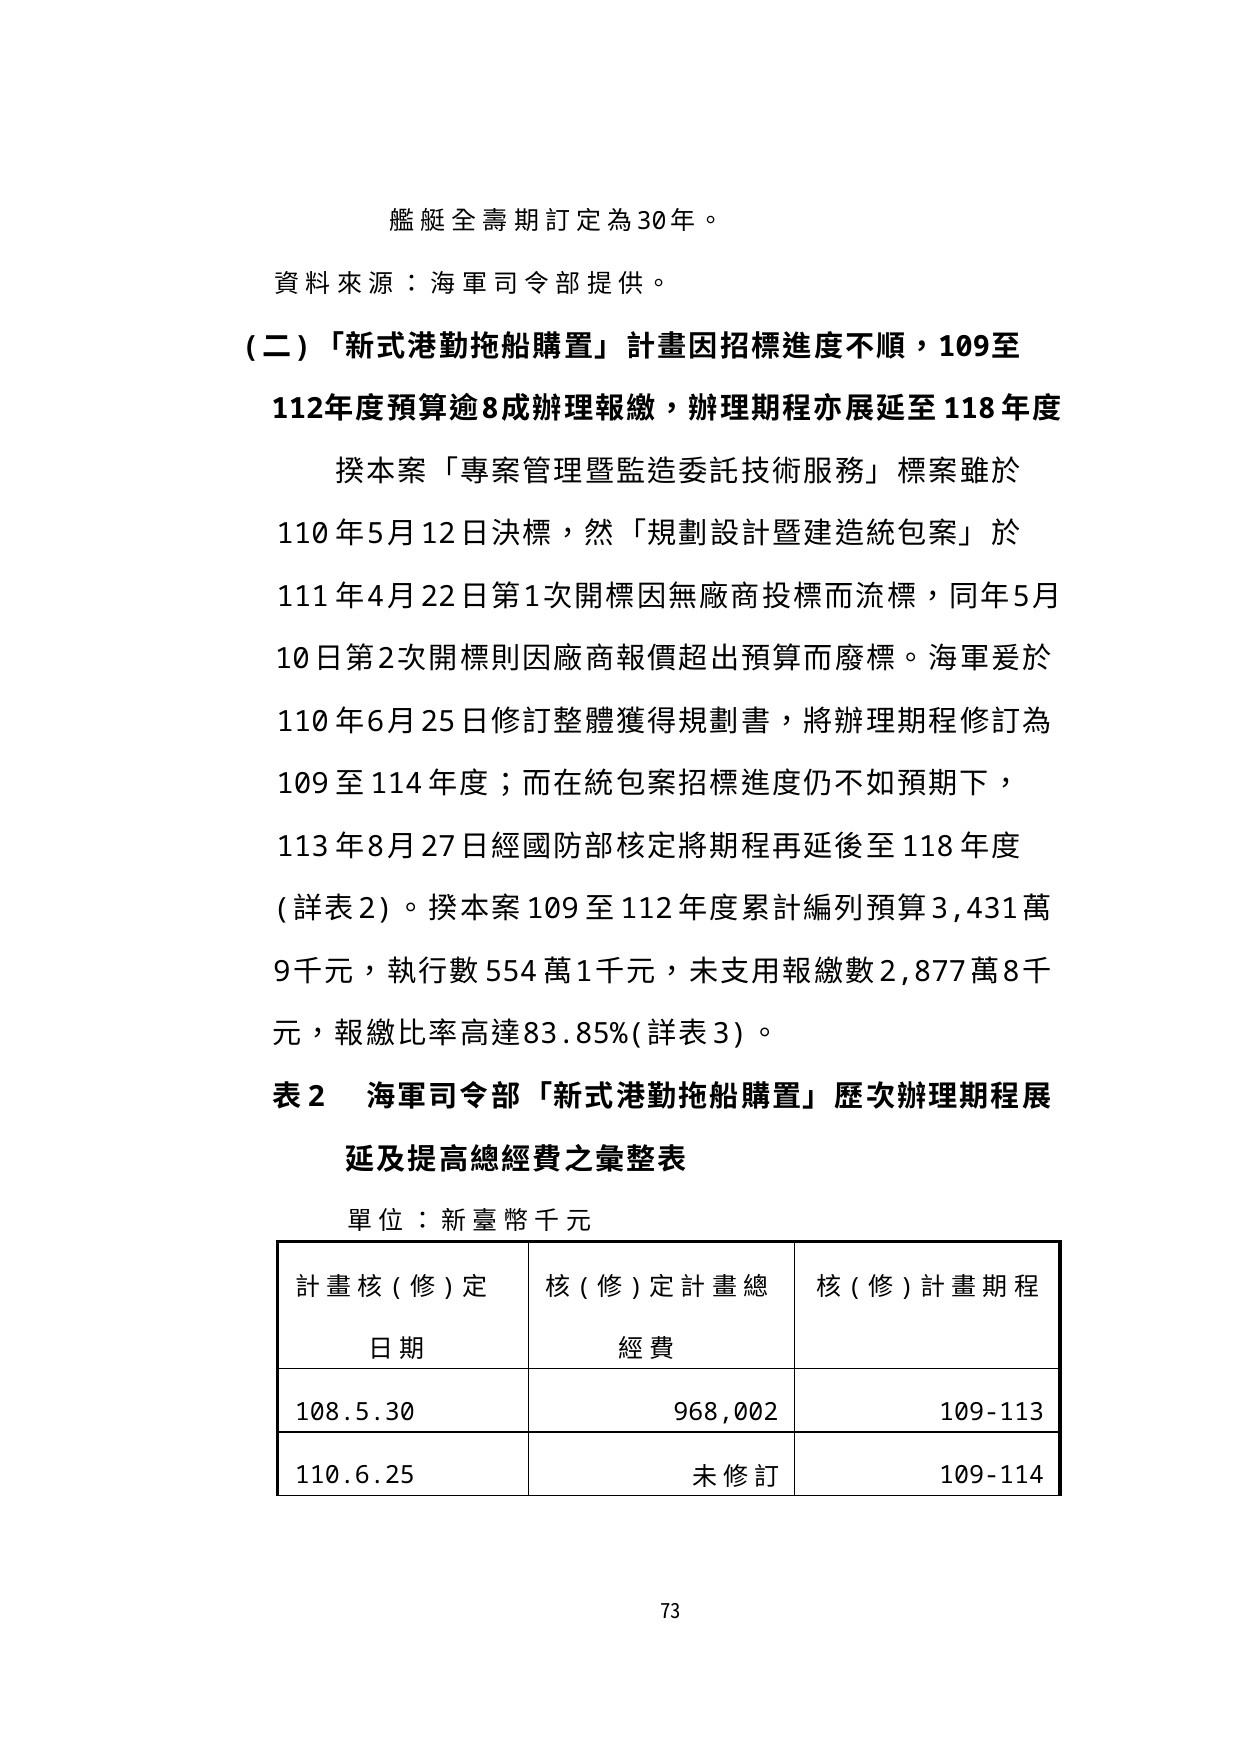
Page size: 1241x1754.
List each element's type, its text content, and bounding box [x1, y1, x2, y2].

text 表2 海軍司令部「新式港勤拖船購置」歷次辦理期程展延及提高總經費之彙整表 單位：新臺幣千元 [266, 1052, 1063, 1240]
table_cell 110.6.25 [279, 1433, 528, 1495]
text 艦艇全壽期訂定為30年。 [266, 177, 1063, 240]
table_cell 109-113 [795, 1369, 1058, 1431]
table_cell 未修訂 [529, 1433, 794, 1495]
table_cell 968,002 [529, 1369, 794, 1431]
table_cell 109-114 [795, 1433, 1058, 1495]
table_cell 108.5.30 [279, 1369, 528, 1431]
table_header 計畫核(修)定日期 [279, 1243, 528, 1368]
table_header 核(修)定計畫總經費 [529, 1243, 794, 1368]
text (二)「新式港勤拖船購置」計畫因招標進度不順，109至112年度預算逾8成辦理報繳，辦理期程亦展延至118年度 [236, 302, 1063, 427]
text 揆本案「專案管理暨監造委託技術服務」標案雖於110年5月12日決標，然「規劃設計暨建造統包案」於111年4月22日第1次開標因無廠商投標而流標，同年5月10日第2次開標則因廠商報價超出預算而廢標。海軍爰於110年6月25日修訂整體獲得規劃書，將辦理期程修訂為109至114年度；而在統包案招標進度仍不如預期下，113年8月27日經國防部核定將期程再延後至118年度(詳表2)。揆本案109至112年度累計編列預算3,431萬9千元，執行數554萬1千元，未支用報繳數2,877萬8千元，報繳比率高達83.85%(詳表3)。 [266, 427, 1063, 1052]
text 資料來源：海軍司令部提供。 [177, 240, 1063, 302]
table_header 核(修)計畫期程 [795, 1243, 1058, 1368]
